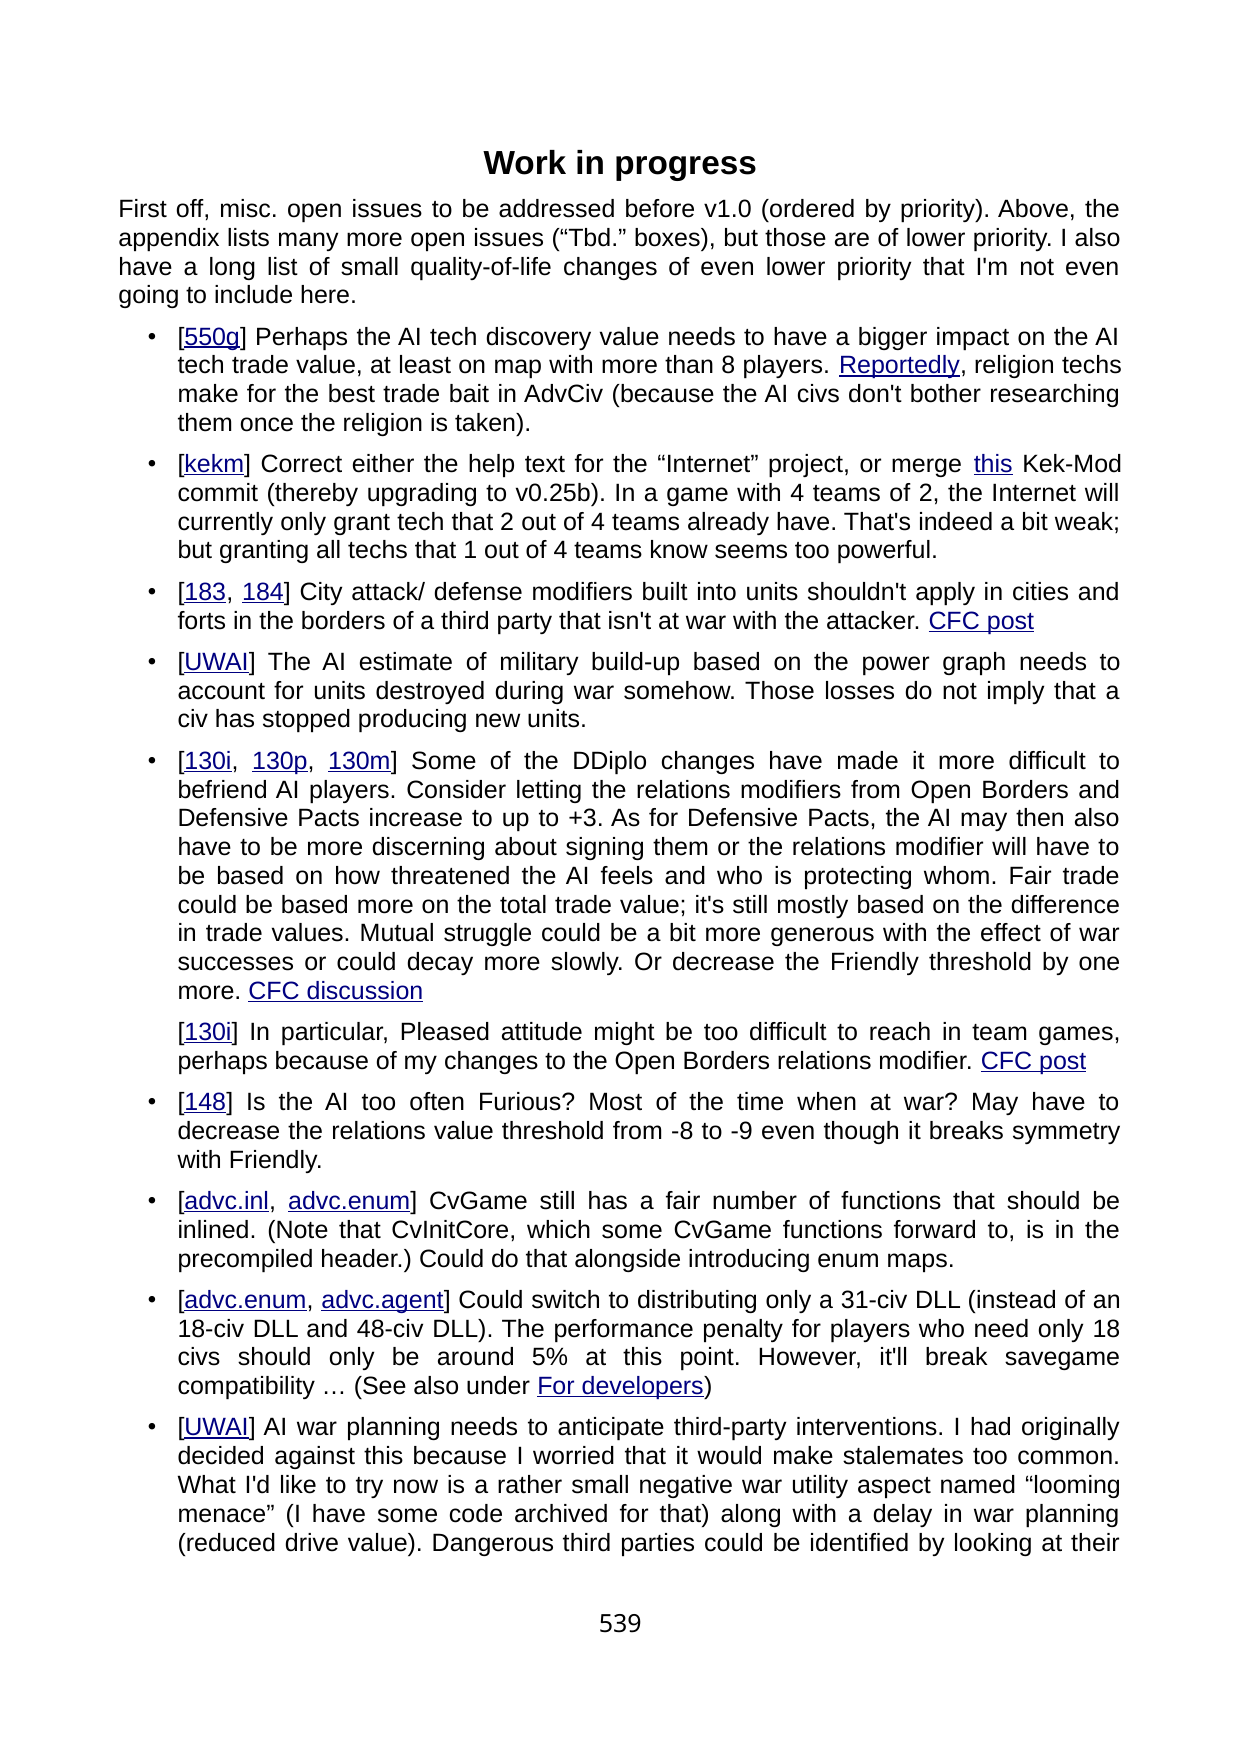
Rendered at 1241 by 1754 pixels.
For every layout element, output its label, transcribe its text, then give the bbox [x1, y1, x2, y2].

list [UWAI] The AI estimate of military build-up based on the power graph needs to account for units destroyed during war somehow. Those losses do not imply that a civ has stopped producing new units. [148, 647, 1122, 733]
text First off, misc. open issues to be addressed before v1.0 (ordered by priority). Above, the appendix lists many more open issues (“Tbd.” boxes), but those are of lower priority. I also have a long list of small quality-of-life changes of even lower priority that I'm not even going to include here. [118, 194, 1122, 309]
list [148] Is the AI too often Furious? Most of the time when at war? May have to decrease the relations value threshold from -8 to -9 even though it breaks symmetry with Friendly. [148, 1087, 1122, 1173]
list [130i] In particular, Pleased attitude might be too difficult to reach in team games, perhaps because of my changes to the Open Borders relations modifier. CFC post [148, 1017, 1122, 1074]
list [UWAI] AI war planning needs to anticipate third-party interventions. I had originally decided against this because I worried that it would make stalemates too common. What I'd like to try now is a rather small negative war utility aspect named “looming menace” (I have some code archived for that) along with a delay in war planning (reduced drive value). Dangerous third parties could be identified by looking at their [148, 1412, 1122, 1556]
list [130i, 130p, 130m] Some of the DDiplo changes have made it more difficult to befriend AI players. Consider letting the relations modifiers from Open Borders and Defensive Pacts increase to up to +3. As for Defensive Pacts, the AI may then also have to be more discerning about signing them or the relations modifier will have to be based on how threatened the AI feels and who is protecting whom. Fair trade could be based more on the total trade value; it's still mostly based on the difference in trade values. Mutual struggle could be a bit more generous with the effect of war successes or could decay more slowly. Or decrease the Friendly threshold by one more. CFC discussion [148, 746, 1122, 1004]
list [183, 184] City attack/ defense modifiers built into units shouldn't apply in cities and forts in the borders of a third party that isn't at war with the attacker. CFC post [148, 577, 1122, 634]
subtitle Work in progress [118, 143, 1122, 182]
list [advc.enum, advc.agent] Could switch to distributing only a 31-civ DLL (instead of an 18-civ DLL and 48-civ DLL). The performance penalty for players who need only 18 civs should only be around 5% at this point. However, it'll break savegame compatibility … (See also under For developers) [148, 1285, 1122, 1400]
list [550g] Perhaps the AI tech discovery value needs to have a bigger impact on the AI tech trade value, at least on map with more than 8 players. Reportedly, religion techs make for the best trade bait in AdvCiv (because the AI civs don't bother researching them once the religion is taken). [148, 322, 1122, 437]
list [kekm] Correct either the help text for the “Internet” project, or merge this Kek-Mod commit (thereby upgrading to v0.25b). In a game with 4 teams of 2, the Internet will currently only grant tech that 2 out of 4 teams already have. That's indeed a bit weak; but granting all techs that 1 out of 4 teams know seems too powerful. [148, 449, 1122, 564]
list [advc.inl, advc.enum] CvGame still has a fair number of functions that should be inlined. (Note that CvInitCore, which some CvGame functions forward to, is in the precompiled header.) Could do that alongside introducing enum maps. [148, 1186, 1122, 1272]
